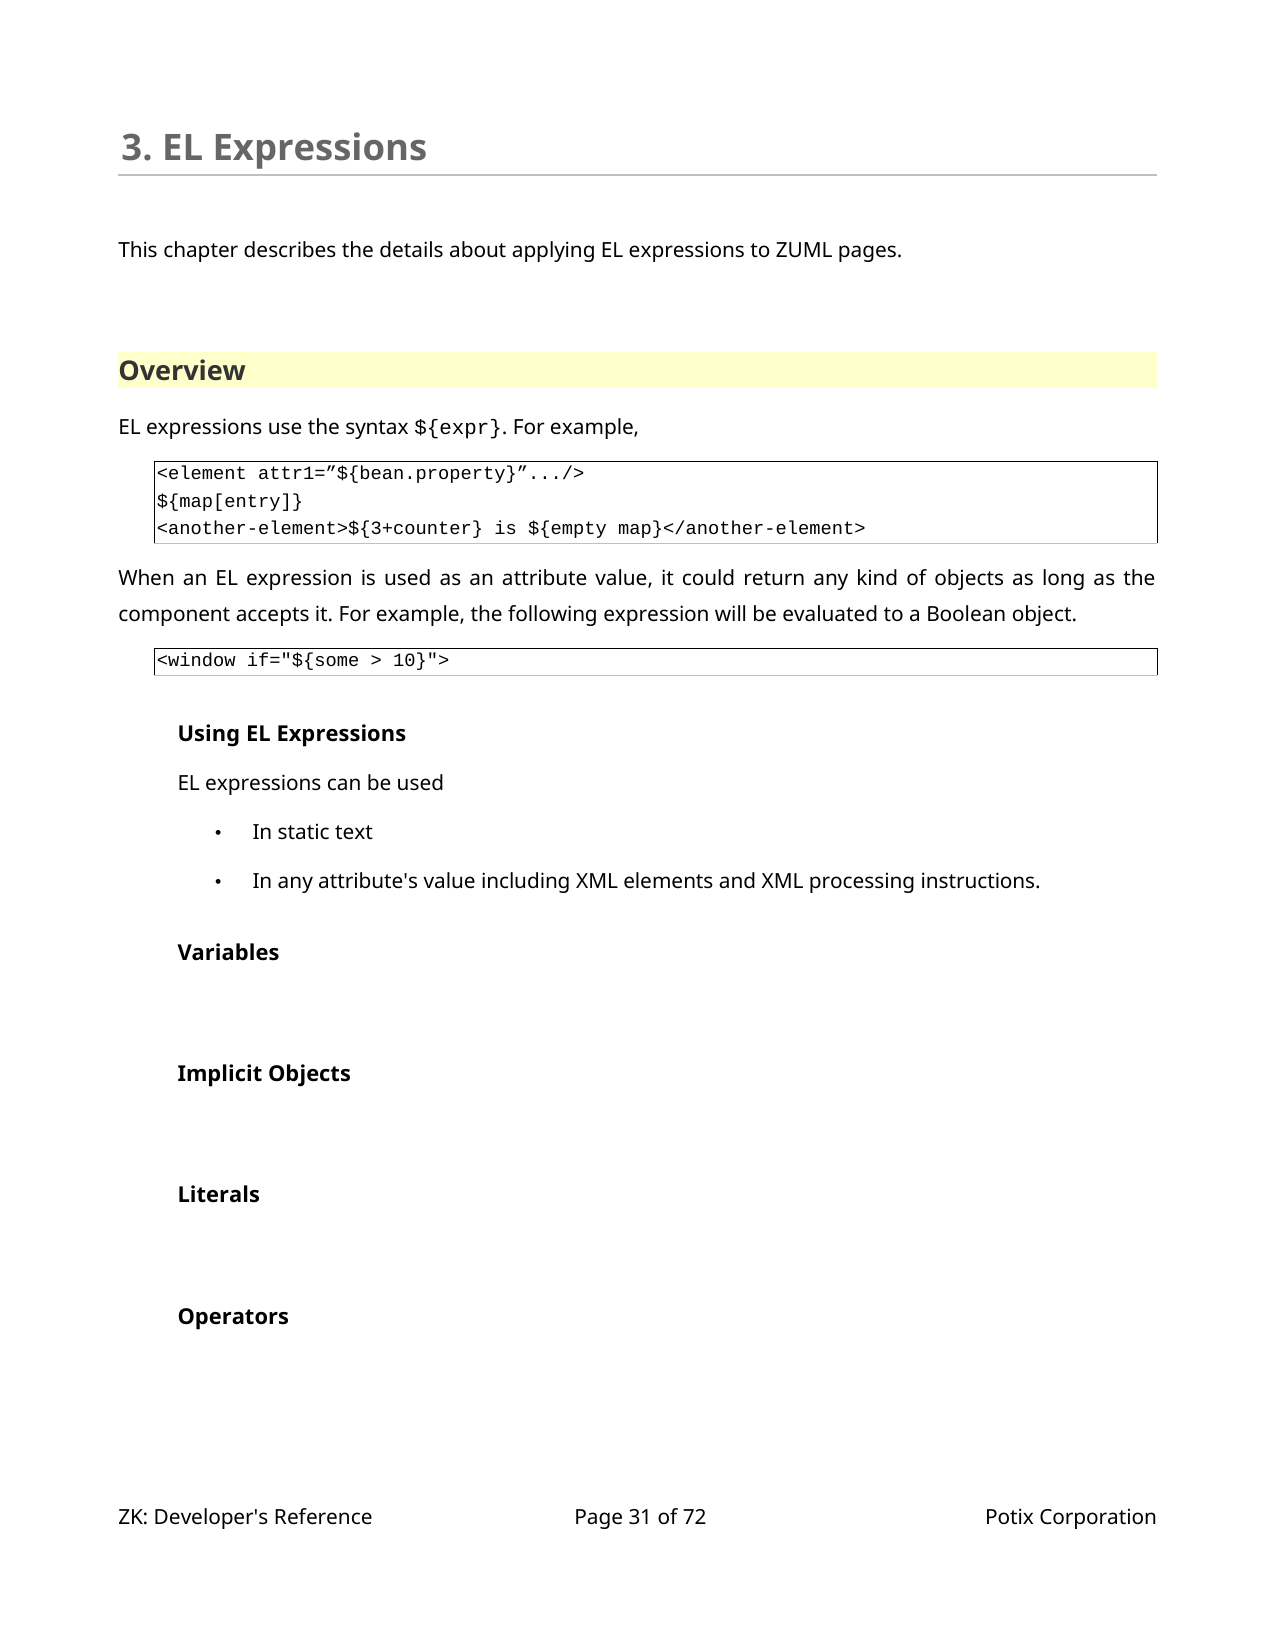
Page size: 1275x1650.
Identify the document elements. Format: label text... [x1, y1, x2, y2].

text <window if="${some > 10}"> [155, 649, 1157, 675]
list In any attribute's value including XML elements and XML processing instructions. [215, 866, 1157, 894]
subtitle Variables [177, 936, 1157, 966]
text ${map[entry]} [155, 488, 1157, 513]
text <another-element>${3+counter} is ${empty map}</another-element> [155, 516, 1157, 543]
subtitle Operators [177, 1301, 1157, 1331]
text When an EL expression is used as an attribute value, it could return any kind of objects as long as the component accepts it. For example, the following expression will be evaluated to a Boolean object. [118, 563, 1157, 627]
subtitle Overview [118, 352, 1157, 388]
subtitle Literals [177, 1179, 1157, 1209]
text EL expressions can be used [177, 768, 1157, 796]
subtitle Implicit Objects [177, 1058, 1157, 1088]
text EL expressions use the syntax ${expr}. For example, [118, 412, 1157, 441]
subtitle 3. EL Expressions [118, 118, 1157, 174]
text <element attr1=”${bean.property}”.../> [155, 462, 1157, 486]
text This chapter describes the details about applying EL expressions to ZUML pages. [118, 235, 1157, 263]
list In static text [215, 817, 1157, 845]
subtitle Using EL Expressions [177, 717, 1157, 747]
